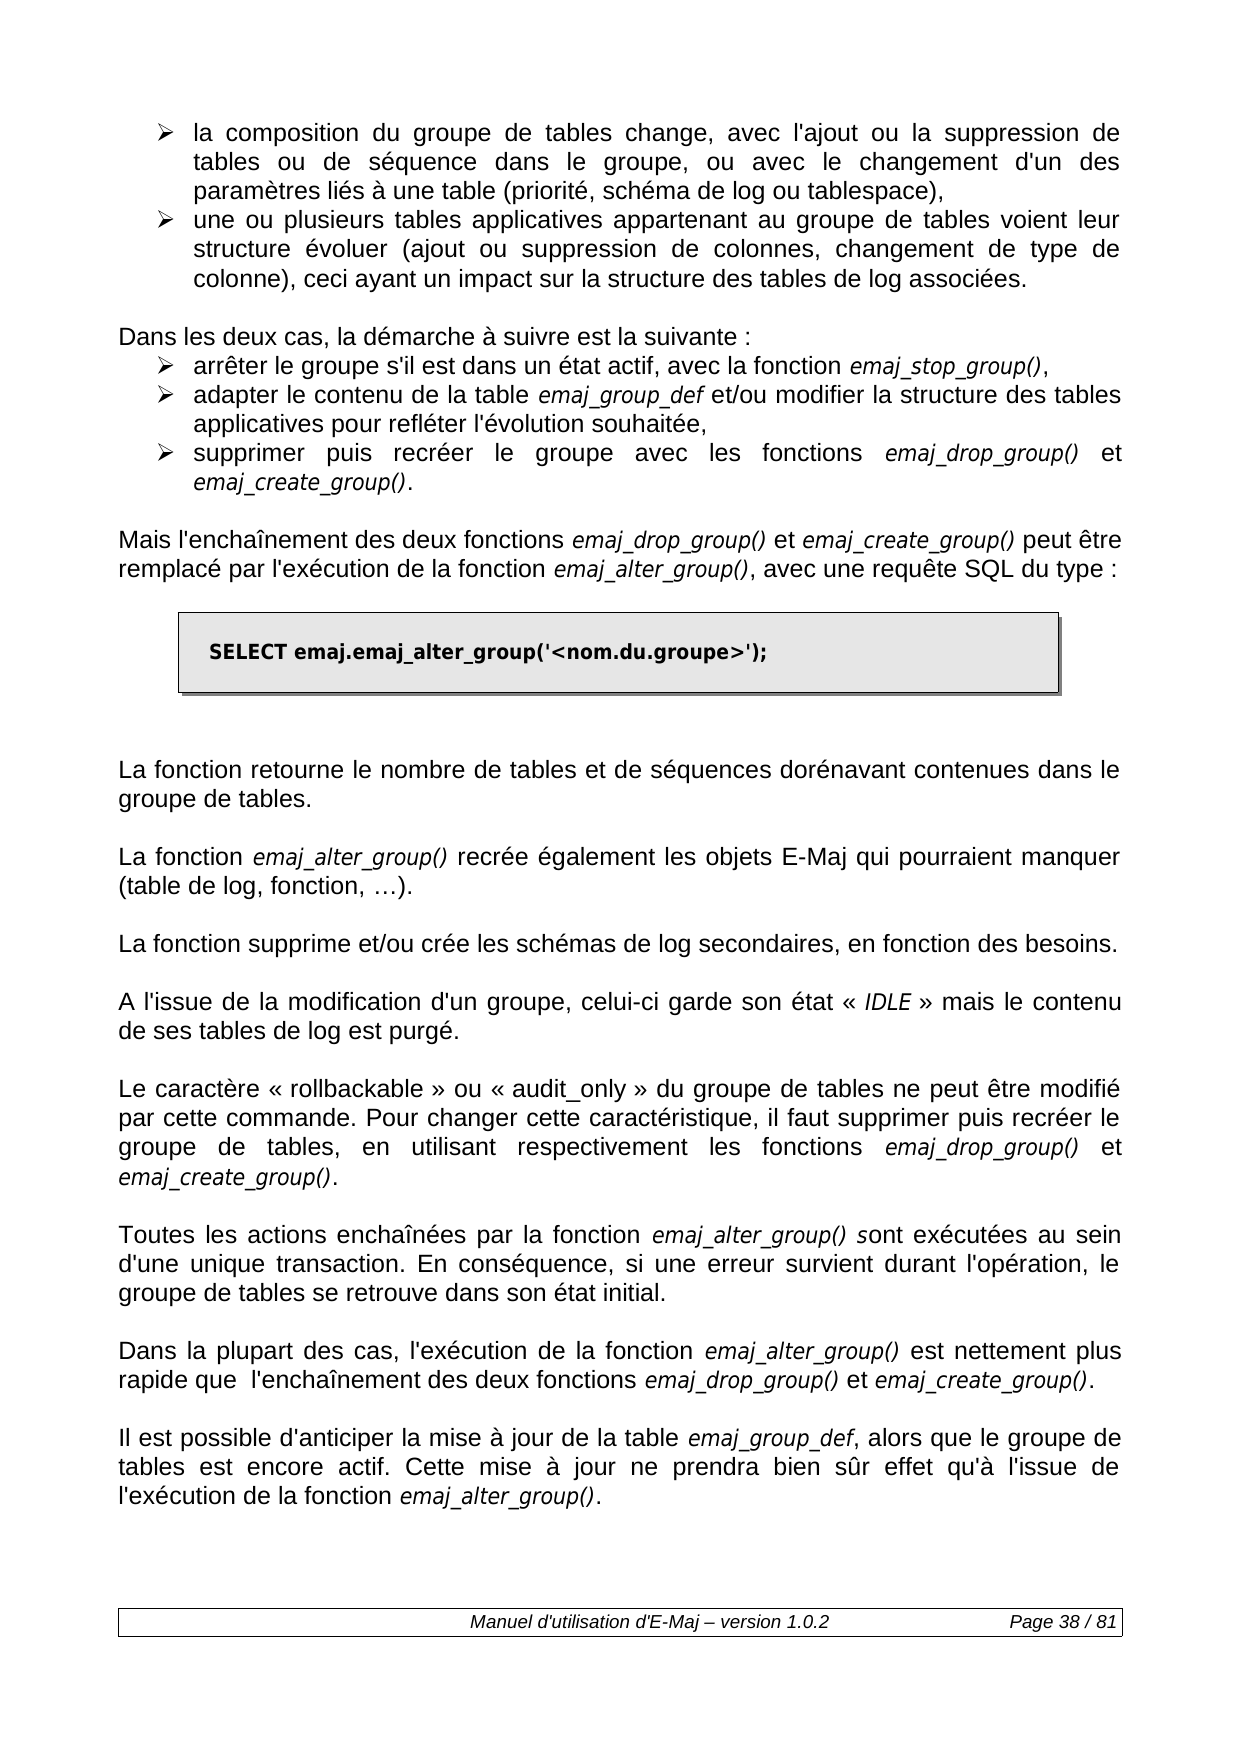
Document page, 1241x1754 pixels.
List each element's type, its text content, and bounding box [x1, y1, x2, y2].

text La fonction supprime et/ou crée les schémas de log secondaires, en fonction des besoins. [118, 929, 1122, 958]
text Il est possible d'anticiper la mise à jour de la table emaj_group_def, alors que le groupe de tables est encore actif. Cette mise à jour ne prendra bien sûr effet qu'à l'issue de l'exécution de la fonction emaj_alter_group(). [118, 1423, 1122, 1510]
text SELECT emaj.emaj_alter_group('<nom.du.groupe>'); [179, 637, 1058, 661]
list supprimer puis recréer le groupe avec les fonctions emaj_drop_group() et emaj_create_group(). [156, 438, 1122, 496]
text Mais l'enchaînement des deux fonctions emaj_drop_group() et emaj_create_group() peut être remplacé par l'exécution de la fonction emaj_alter_group(), avec une requête SQL du type : [118, 525, 1122, 583]
list adapter le contenu de la table emaj_group_def et/ou modifier la structure des tables applicatives pour refléter l'évolution souhaitée, [156, 380, 1122, 438]
text A l'issue de la modification d'un groupe, celui-ci garde son état « IDLE » mais le contenu de ses tables de log est purgé. [118, 987, 1122, 1045]
text La fonction emaj_alter_group() recrée également les objets E-Maj qui pourraient manquer (table de log, fonction, …). [118, 842, 1122, 900]
text Dans les deux cas, la démarche à suivre est la suivante : [118, 322, 1122, 351]
text Le caractère « rollbackable » ou « audit_only » du groupe de tables ne peut être modifié par cette commande. Pour changer cette caractéristique, il faut supprimer puis recréer le groupe de tables, en utilisant respectivement les fonctions emaj_drop_group() et emaj_create_group(). [118, 1074, 1122, 1190]
text Dans la plupart des cas, l'exécution de la fonction emaj_alter_group() est nettement plus rapide que l'enchaînement des deux fonctions emaj_drop_group() et emaj_create_group(). [118, 1336, 1122, 1394]
list une ou plusieurs tables applicatives appartenant au groupe de tables voient leur structure évoluer (ajout ou suppression de colonnes, changement de type de colonne), ceci ayant un impact sur la structure des tables de log associées. [156, 205, 1122, 292]
list arrêter le groupe s'il est dans un état actif, avec la fonction emaj_stop_group(), [156, 351, 1122, 380]
list la composition du groupe de tables change, avec l'ajout ou la suppression de tables ou de séquence dans le groupe, ou avec le changement d'un des paramètres liés à une table (priorité, schéma de log ou tablespace), [156, 118, 1122, 205]
text Toutes les actions enchaînées par la fonction emaj_alter_group() sont exécutées au sein d'une unique transaction. En conséquence, si une erreur survient durant l'opération, le groupe de tables se retrouve dans son état initial. [118, 1219, 1122, 1307]
text La fonction retourne le nombre de tables et de séquences dorénavant contenues dans le groupe de tables. [118, 754, 1122, 813]
